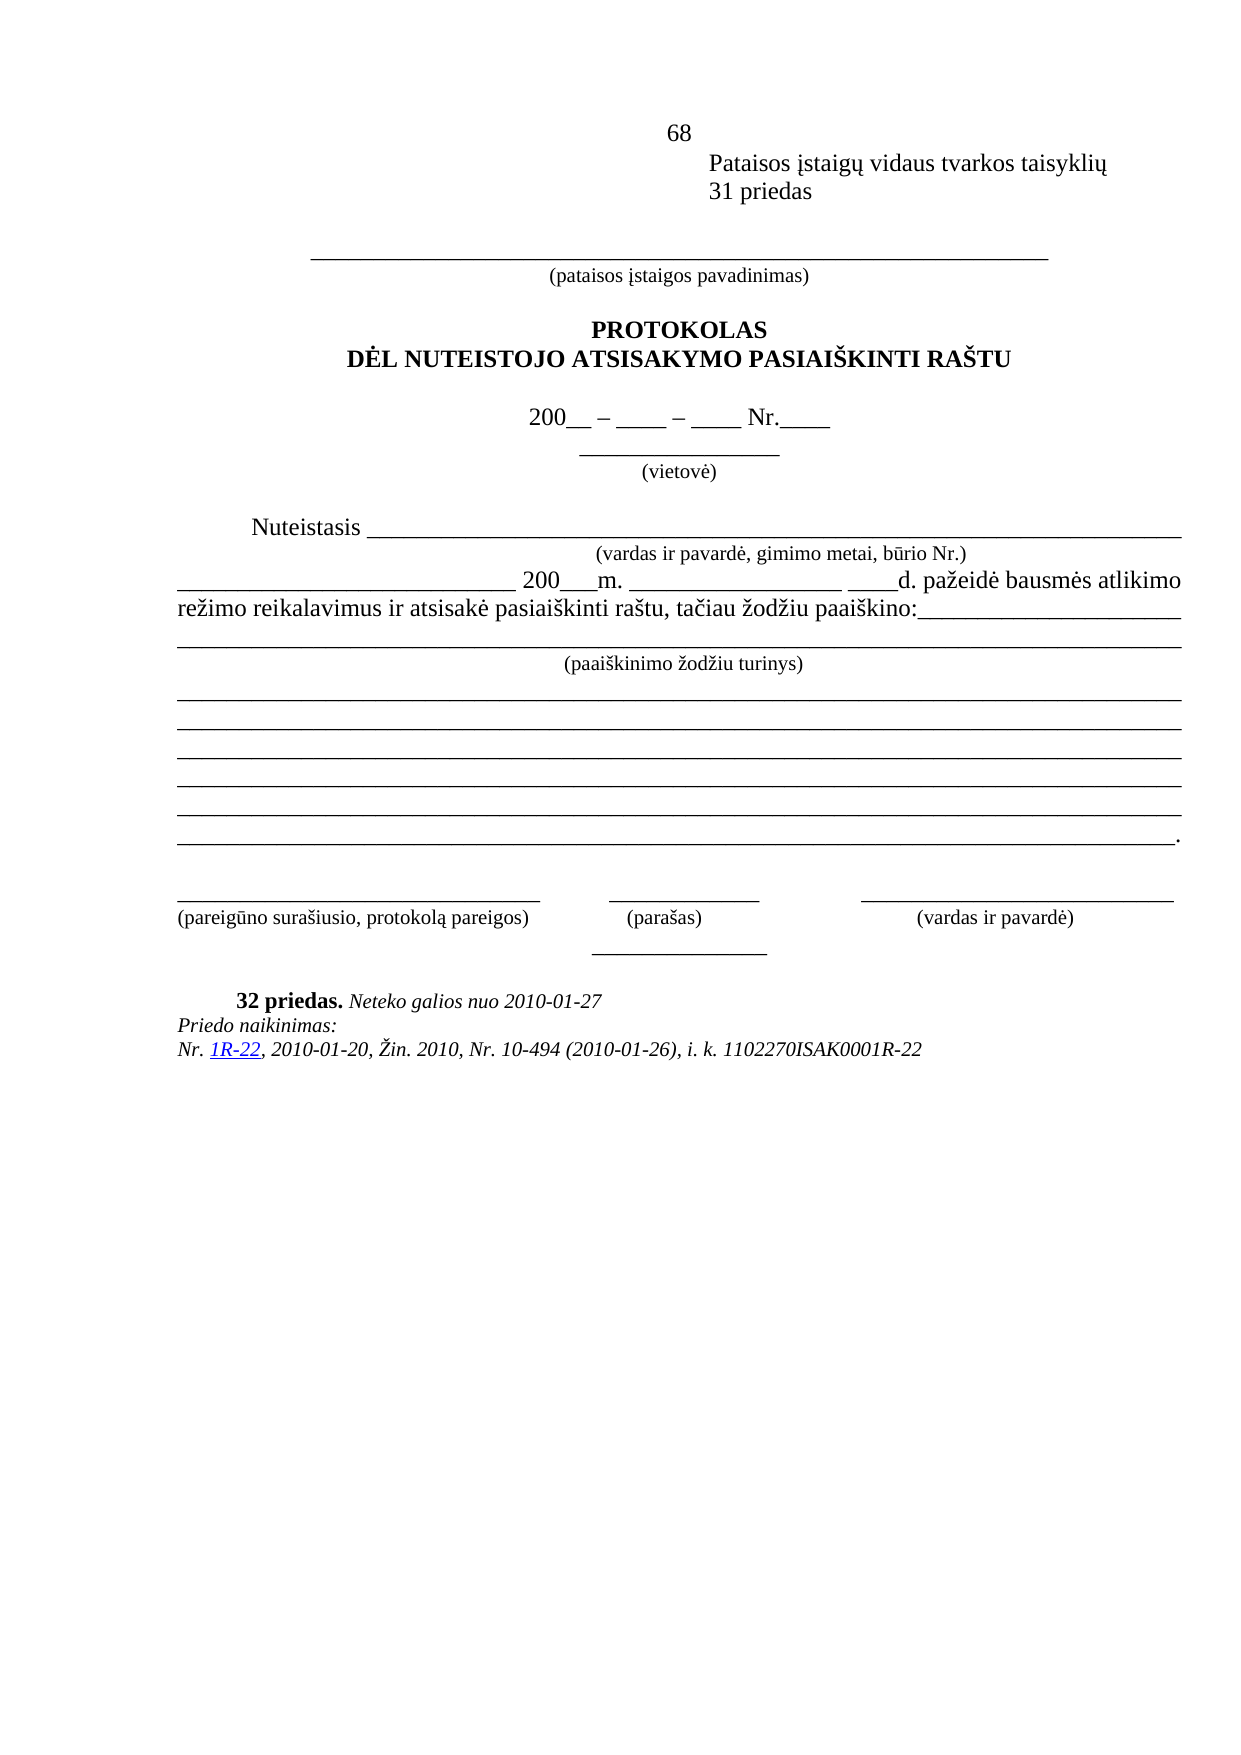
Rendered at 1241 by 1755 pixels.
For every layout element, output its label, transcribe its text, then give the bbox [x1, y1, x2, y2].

text _____________________________ ____________ _________________________ [177, 876, 1181, 905]
text (pareigūno surašiusio, protokolą pareigos) (parašas) (vardas ir pavardė) [177, 905, 1181, 929]
text (pataisos įstaigos pavadinimas) [177, 263, 1181, 287]
text ______________ [177, 929, 1181, 958]
text Nuteistasis [177, 512, 1181, 541]
text 200___m. _________________ ____d. pažeidė bausmės atlikimo [177, 565, 1181, 593]
text . [177, 819, 1181, 848]
text (paaiškinimo žodžiu turinys) [177, 651, 1181, 675]
text PROTOKOLAS [177, 315, 1181, 344]
text režimo reikalavimus ir atsisakė pasiaiškinti raštu, tačiau žodžiu paaiškino: [177, 593, 1181, 622]
text DĖL NUTEISTOJO ATSISAKYMO PASIAIŠKINTI RAŠTU [177, 344, 1181, 373]
text 31 priedas [177, 176, 1181, 205]
text ___________________________________________________________ [177, 234, 1181, 263]
text 32 priedas. Neteko galios nuo 2010-01-27 [177, 987, 1181, 1013]
text Nr. 1R-22, 2010-01-20, Žin. 2010, Nr. 10-494 (2010-01-26), i. k. 1102270ISAK0001R-22 [177, 1037, 1181, 1061]
text 200__ – ____ – ____ Nr.____ [177, 402, 1181, 430]
text Priedo naikinimas: [177, 1013, 1181, 1037]
text ________________ [177, 430, 1181, 459]
text (vietovė) [177, 459, 1181, 483]
text (vardas ir pavardė, gimimo metai, būrio Nr.) [177, 541, 1181, 565]
text Pataisos įstaigų vidaus tvarkos taisyklių [709, 148, 1181, 176]
